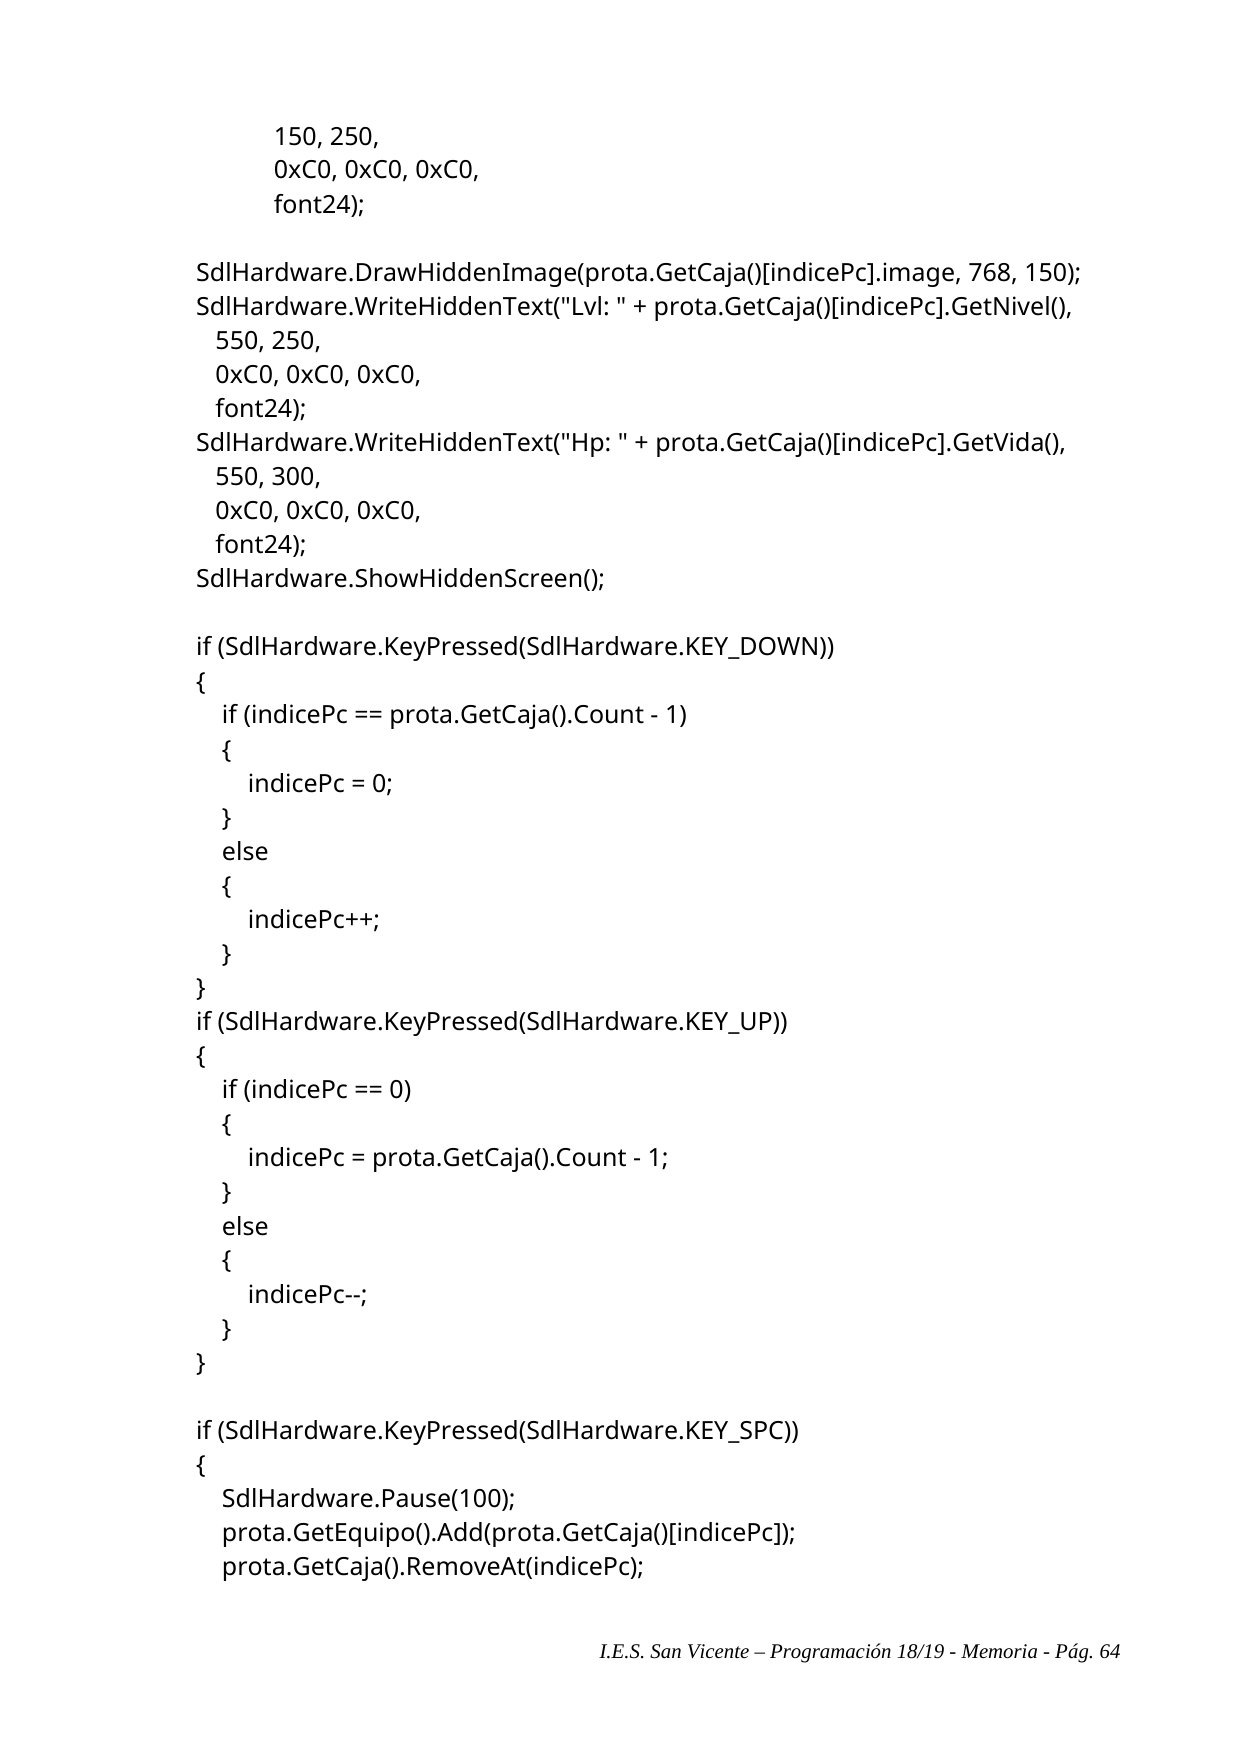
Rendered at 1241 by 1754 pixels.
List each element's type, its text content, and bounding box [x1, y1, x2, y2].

text { [118, 1242, 1122, 1276]
text font24); [118, 391, 1122, 425]
text { [118, 1106, 1122, 1140]
text if (indicePc == prota.GetCaja().Count - 1) [118, 697, 1122, 731]
text if (SdlHardware.KeyPressed(SdlHardware.KEY_UP)) [118, 1004, 1122, 1038]
text 550, 250, [118, 322, 1122, 357]
text 0xC0, 0xC0, 0xC0, [118, 493, 1122, 527]
text SdlHardware.WriteHiddenText("Lvl: " + prota.GetCaja()[indicePc].GetNivel(), [118, 288, 1122, 322]
text if (indicePc == 0) [118, 1072, 1122, 1106]
text 550, 300, [118, 459, 1122, 493]
text { [118, 731, 1122, 765]
text } [118, 799, 1122, 833]
text else [118, 1208, 1122, 1242]
text { [118, 867, 1122, 902]
text 0xC0, 0xC0, 0xC0, [118, 152, 1122, 186]
text } [118, 970, 1122, 1004]
text font24); [118, 186, 1122, 220]
text } [118, 1344, 1122, 1378]
text font24); [118, 527, 1122, 561]
text indicePc++; [118, 902, 1122, 936]
text { [118, 663, 1122, 697]
text 150, 250, [118, 118, 1122, 152]
text indicePc = prota.GetCaja().Count - 1; [118, 1140, 1122, 1174]
text else [118, 833, 1122, 867]
text indicePc--; [118, 1276, 1122, 1310]
text SdlHardware.WriteHiddenText("Hp: " + prota.GetCaja()[indicePc].GetVida(), [118, 425, 1122, 459]
text SdlHardware.DrawHiddenImage(prota.GetCaja()[indicePc].image, 768, 150); [118, 254, 1122, 288]
text SdlHardware.Pause(100); [118, 1481, 1122, 1515]
text { [118, 1038, 1122, 1072]
text SdlHardware.ShowHiddenScreen(); [118, 561, 1122, 595]
text if (SdlHardware.KeyPressed(SdlHardware.KEY_DOWN)) [118, 629, 1122, 663]
text if (SdlHardware.KeyPressed(SdlHardware.KEY_SPC)) [118, 1412, 1122, 1447]
text } [118, 1174, 1122, 1208]
text prota.GetCaja().RemoveAt(indicePc); [118, 1549, 1122, 1583]
text 0xC0, 0xC0, 0xC0, [118, 357, 1122, 391]
text indicePc = 0; [118, 765, 1122, 799]
text { [118, 1447, 1122, 1481]
text } [118, 1310, 1122, 1344]
text prota.GetEquipo().Add(prota.GetCaja()[indicePc]); [118, 1515, 1122, 1549]
text } [118, 936, 1122, 970]
